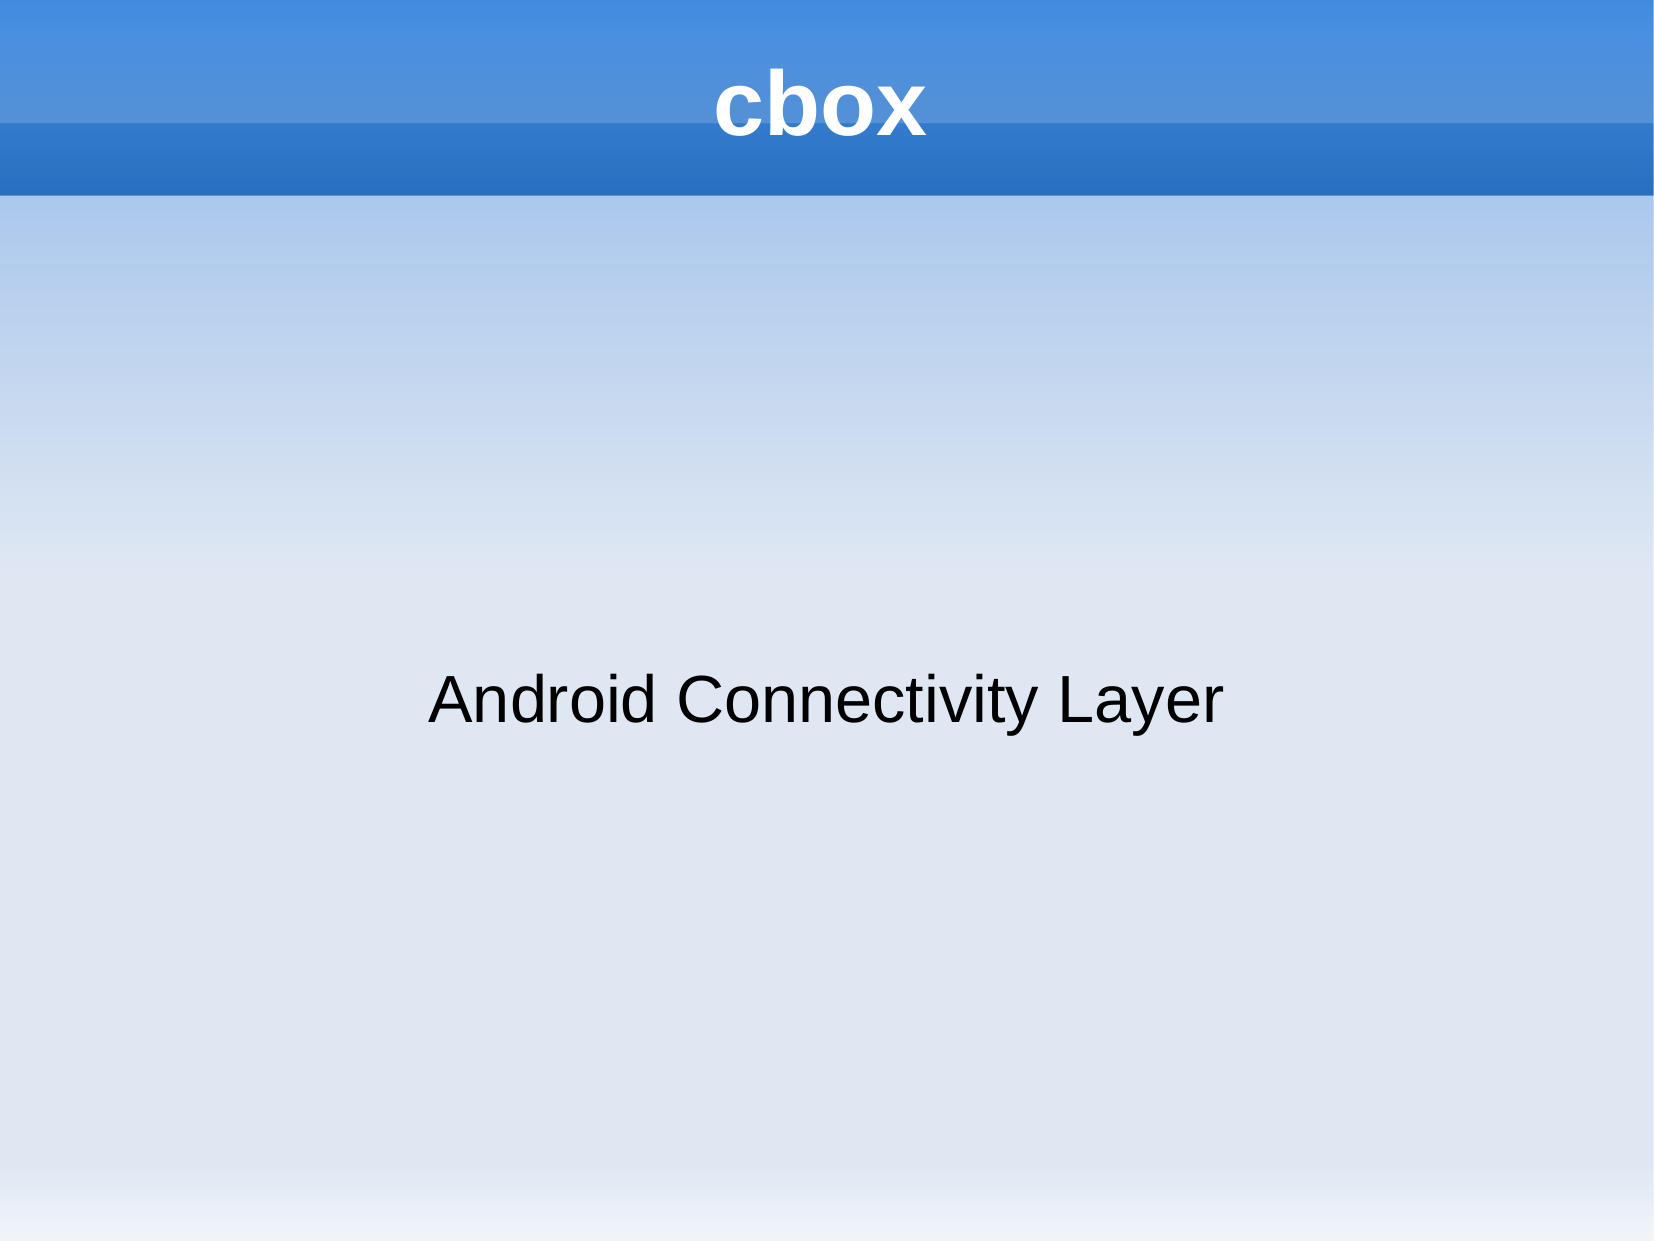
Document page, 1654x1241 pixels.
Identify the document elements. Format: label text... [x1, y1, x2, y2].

subtitle Android Connectivity Layer [82, 290, 1571, 1109]
title cbox [76, 7, 1565, 200]
picture [0, 0, 1654, 1241]
